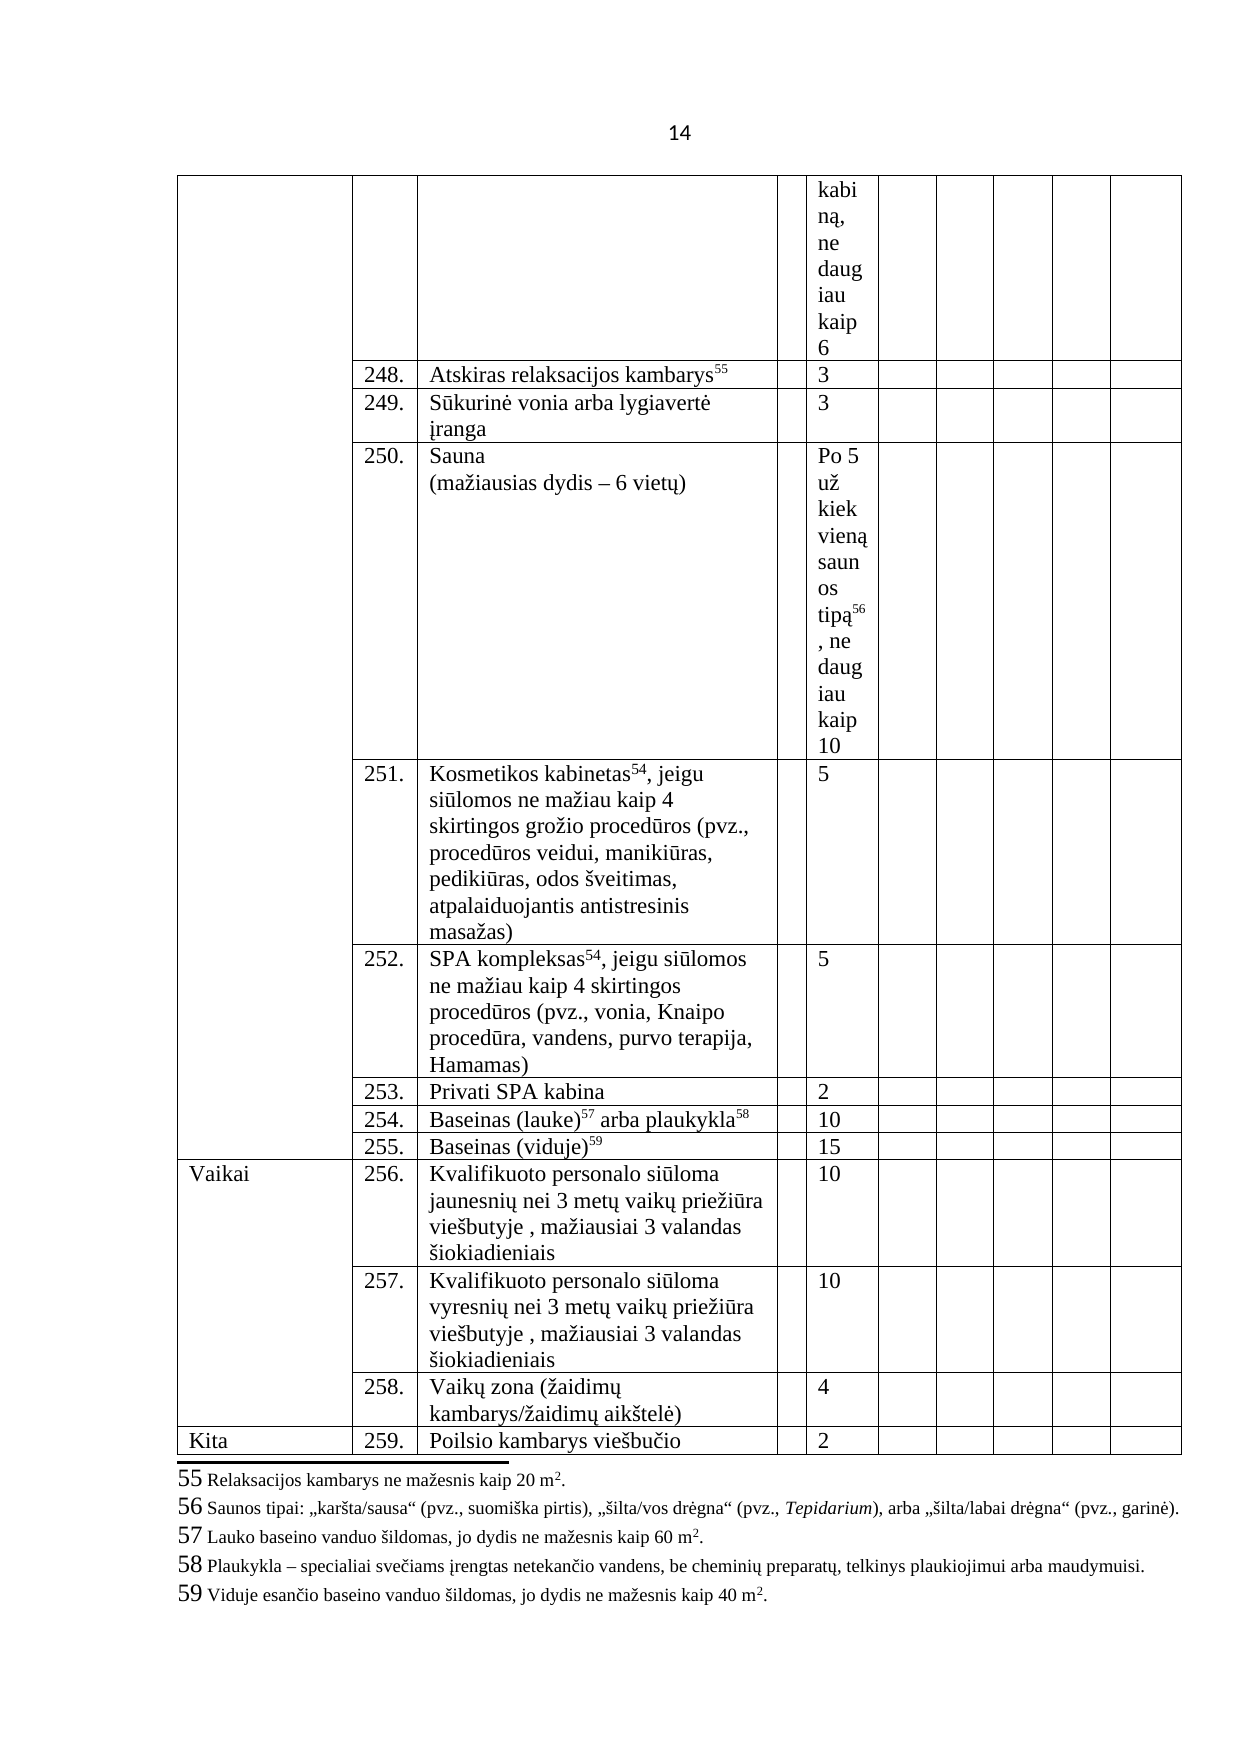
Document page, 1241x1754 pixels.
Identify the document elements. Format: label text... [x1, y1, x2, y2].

table_cell 256. [353, 1160, 417, 1266]
table_cell Privati SPA kabina [418, 1078, 777, 1104]
table_cell [778, 1373, 806, 1426]
table_cell Sūkurinė vonia arba lygiavertė įranga [418, 389, 777, 442]
table_cell [937, 1078, 993, 1104]
table_cell [778, 361, 806, 388]
table_cell [937, 1373, 993, 1426]
table_cell Atskiras relaksacijos kambarys [418, 361, 777, 388]
table_cell [778, 760, 806, 944]
table_cell Po 5 už kiekvieną saunos tipą, ne daugiau kaip 10 [807, 443, 878, 759]
table_cell 249. [353, 389, 417, 442]
table_cell 3 [807, 389, 878, 442]
table_cell 248. [353, 361, 417, 388]
table_cell Vaikų zona (žaidimų kambarys/žaidimų aikštelė) [418, 1373, 777, 1426]
table_cell [879, 361, 936, 388]
table_cell [778, 1427, 806, 1453]
table_cell 2 [807, 1427, 878, 1453]
table_cell 10 [807, 1106, 878, 1132]
table_cell [879, 1106, 936, 1132]
table_cell [353, 176, 417, 360]
table_cell [1111, 1160, 1181, 1266]
table_cell [778, 1267, 806, 1372]
table_cell [1111, 945, 1181, 1077]
table_cell [994, 945, 1052, 1077]
table_cell [1111, 1267, 1181, 1372]
table_cell [1111, 1427, 1181, 1453]
table_cell [1053, 361, 1110, 388]
table_cell [994, 1267, 1052, 1372]
table_cell [994, 389, 1052, 442]
table_cell [778, 1133, 806, 1159]
table_cell 15 [807, 1133, 878, 1159]
table_cell [994, 1160, 1052, 1266]
table_cell [994, 176, 1052, 360]
table_cell [1053, 1267, 1110, 1372]
table_cell Kvalifikuoto personalo siūloma vyresnių nei 3 metų vaikų priežiūra viešbutyje , mažiausiai 3 valandas šiokiadieniais [418, 1267, 777, 1372]
table_cell [1111, 1133, 1181, 1159]
table_cell [937, 1133, 993, 1159]
table_cell Baseinas (viduje) [418, 1133, 777, 1159]
table_cell Kosmetikos kabinetas54, jeigu siūlomos ne mažiau kaip 4 skirtingos grožio procedūros (pvz., procedūros veidui, manikiūras, pedikiūras, odos šveitimas, atpalaiduojantis antistresinis masažas) [418, 760, 777, 944]
table_cell Poilsio kambarys viešbučio [418, 1427, 777, 1453]
table_cell [937, 176, 993, 360]
table_cell Sauna (mažiausias dydis – 6 vietų) [418, 443, 777, 759]
table_cell [1111, 760, 1181, 944]
table_cell [778, 176, 806, 360]
table_cell kabiną, ne daugiau kaip 6 [807, 176, 878, 360]
table_cell 10 [807, 1267, 878, 1372]
table_cell [178, 176, 352, 1159]
table_cell [994, 1078, 1052, 1104]
table_cell [994, 361, 1052, 388]
table_cell [1053, 760, 1110, 944]
table_cell [1111, 443, 1181, 759]
table_cell [937, 760, 993, 944]
table_cell 5 [807, 945, 878, 1077]
table_cell [994, 443, 1052, 759]
table_cell [778, 1160, 806, 1266]
table_cell 258. [353, 1373, 417, 1426]
table_cell [879, 1133, 936, 1159]
table_cell [778, 1106, 806, 1132]
table_cell [937, 945, 993, 1077]
table_cell Baseinas (lauke) arba plaukykla [418, 1106, 777, 1132]
table_cell [1053, 443, 1110, 759]
table_cell [994, 1133, 1052, 1159]
table_cell [1053, 1133, 1110, 1159]
table_cell [879, 1427, 936, 1453]
table_cell [937, 1427, 993, 1453]
table_cell [937, 1160, 993, 1266]
table_cell [778, 389, 806, 442]
table_cell [994, 760, 1052, 944]
table_cell 252. [353, 945, 417, 1077]
table_cell [1053, 1373, 1110, 1426]
table_cell [778, 443, 806, 759]
table_cell [994, 1373, 1052, 1426]
table_cell [1053, 1427, 1110, 1453]
table_cell SPA kompleksas54, jeigu siūlomos ne mažiau kaip 4 skirtingos procedūros (pvz., vonia, Knaipo procedūra, vandens, purvo terapija, Hamamas) [418, 945, 777, 1077]
table_cell [1053, 1078, 1110, 1104]
table_cell [1111, 1106, 1181, 1132]
table_cell 5 [807, 760, 878, 944]
table_cell [937, 1106, 993, 1132]
table_cell [994, 1106, 1052, 1132]
table_cell [879, 1373, 936, 1426]
table_cell [1053, 945, 1110, 1077]
table_cell [879, 176, 936, 360]
table_cell 254. [353, 1106, 417, 1132]
table_cell 255. [353, 1133, 417, 1159]
table_cell [1111, 1078, 1181, 1104]
table_cell [1111, 361, 1181, 388]
table_cell 257. [353, 1267, 417, 1372]
table_cell [778, 945, 806, 1077]
table_cell [1111, 176, 1181, 360]
table_cell 4 [807, 1373, 878, 1426]
table_cell [937, 389, 993, 442]
table_cell [879, 760, 936, 944]
table_cell 10 [807, 1160, 878, 1266]
table_cell [879, 1160, 936, 1266]
table_cell 251. [353, 760, 417, 944]
table_cell 259. [353, 1427, 417, 1453]
table_cell [418, 176, 777, 360]
table_cell [937, 361, 993, 388]
table_cell Kita [178, 1427, 352, 1453]
table_cell [1111, 1373, 1181, 1426]
table_cell [1053, 1106, 1110, 1132]
table_cell [879, 389, 936, 442]
table_cell [778, 1078, 806, 1104]
table_cell 3 [807, 361, 878, 388]
table_cell [879, 1267, 936, 1372]
table_cell [937, 1267, 993, 1372]
table_cell [1111, 389, 1181, 442]
table_cell [879, 1078, 936, 1104]
table_cell [994, 1427, 1052, 1453]
table_cell [879, 443, 936, 759]
table_cell 2 [807, 1078, 878, 1104]
table_cell 250. [353, 443, 417, 759]
table_cell [1053, 176, 1110, 360]
table_cell [937, 443, 993, 759]
table_cell [879, 945, 936, 1077]
table_cell [1053, 1160, 1110, 1266]
table_cell Kvalifikuoto personalo siūloma jaunesnių nei 3 metų vaikų priežiūra viešbutyje , mažiausiai 3 valandas šiokiadieniais [418, 1160, 777, 1266]
table_cell 253. [353, 1078, 417, 1104]
table_cell [1053, 389, 1110, 442]
table_cell Vaikai [178, 1160, 352, 1426]
